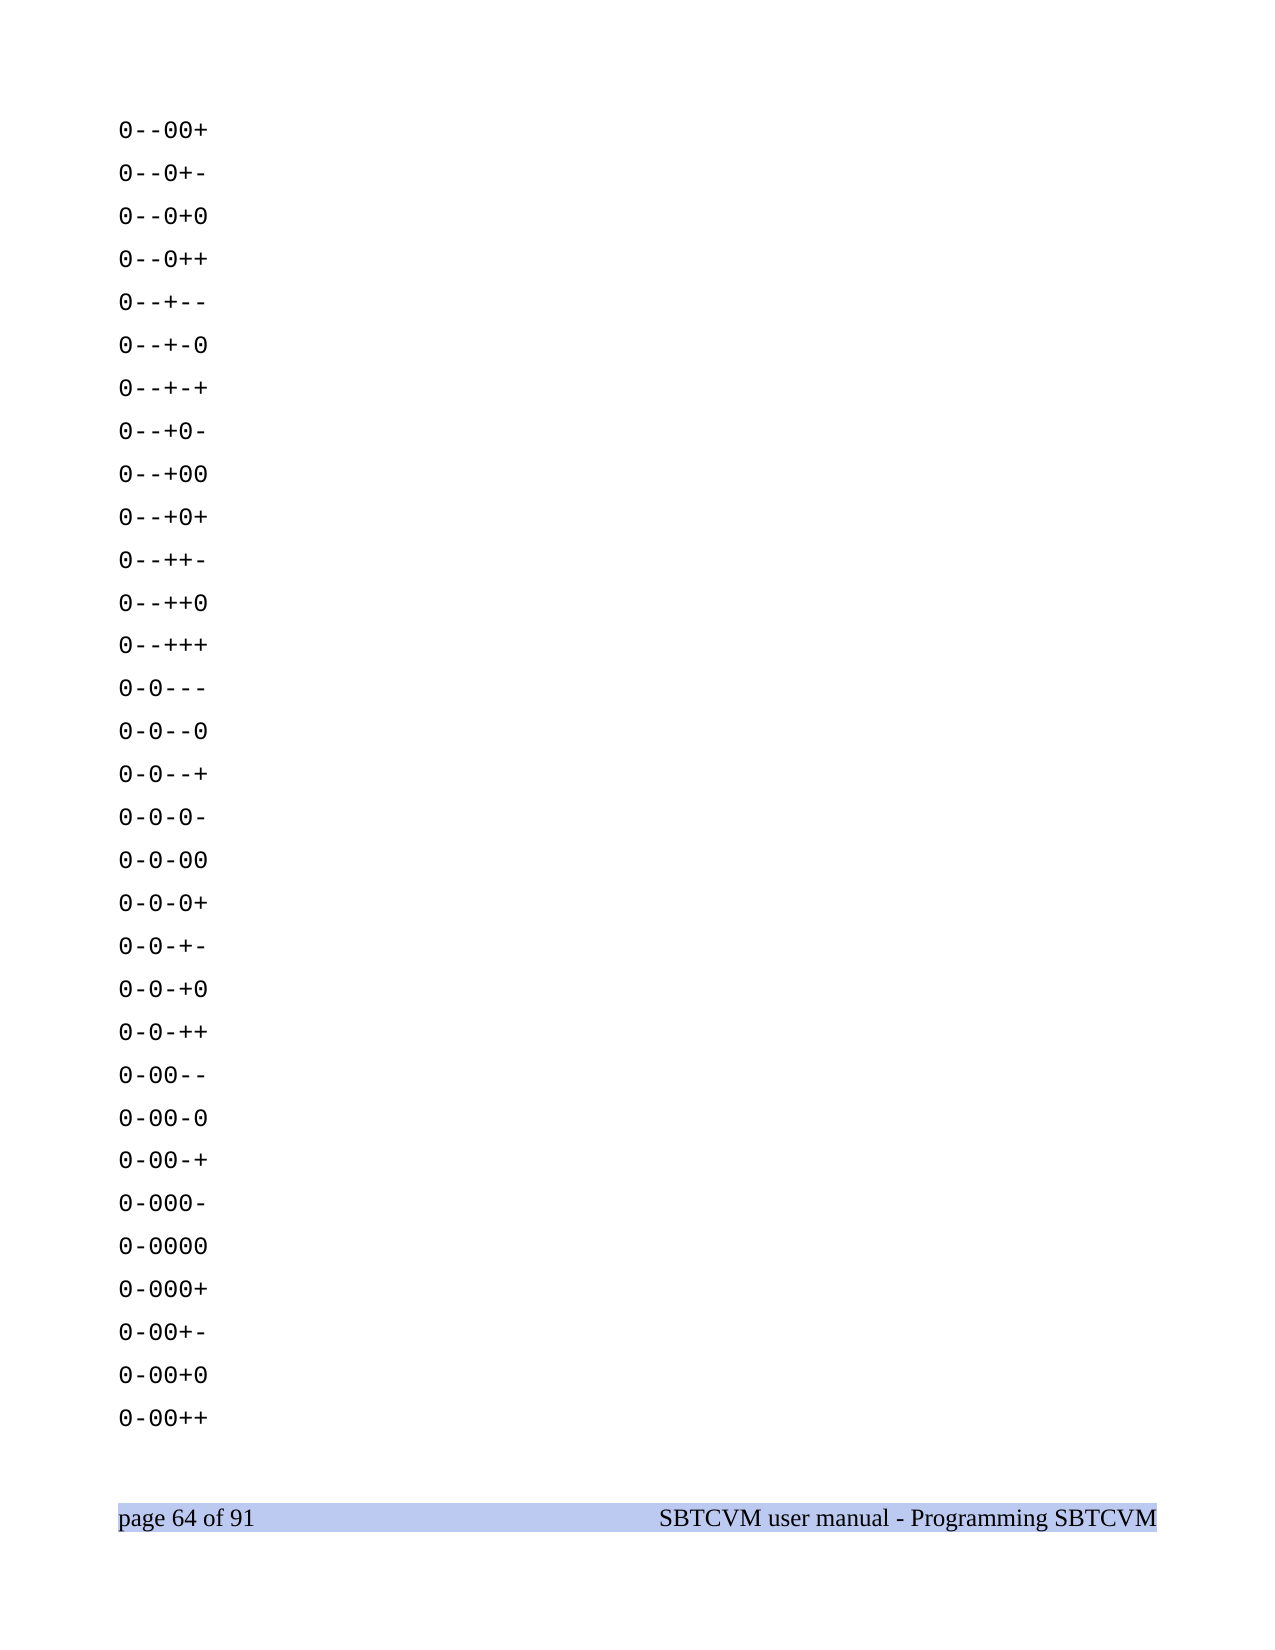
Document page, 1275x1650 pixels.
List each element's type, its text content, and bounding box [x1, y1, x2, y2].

text 0-00+0 [118, 1363, 1157, 1391]
text 0--+-0 [118, 333, 1157, 361]
text 0-00-- [118, 1062, 1157, 1091]
text 0--0+0 [118, 204, 1157, 232]
text 0-0-++ [118, 1019, 1157, 1048]
text 0-0-0+ [118, 891, 1157, 919]
text 0--+0- [118, 418, 1157, 447]
text 0--00+ [118, 118, 1157, 146]
text 0-0--+ [118, 762, 1157, 790]
text 0--0++ [118, 247, 1157, 275]
text 0-0-+0 [118, 976, 1157, 1005]
text 0-00+- [118, 1320, 1157, 1348]
text 0--++- [118, 547, 1157, 576]
text 0--+0+ [118, 504, 1157, 533]
text 0--+++ [118, 633, 1157, 661]
text 0-000- [118, 1191, 1157, 1219]
text 0-00-+ [118, 1148, 1157, 1176]
text 0-0--- [118, 676, 1157, 704]
text 0-0--0 [118, 719, 1157, 747]
text 0-0000 [118, 1234, 1157, 1262]
text 0-0-00 [118, 848, 1157, 876]
text 0--+00 [118, 461, 1157, 490]
text 0-00++ [118, 1406, 1157, 1434]
text 0--+-- [118, 290, 1157, 318]
text 0-00-0 [118, 1105, 1157, 1133]
text 0-000+ [118, 1277, 1157, 1305]
text 0--+-+ [118, 376, 1157, 404]
text 0--0+- [118, 161, 1157, 189]
text 0--++0 [118, 590, 1157, 618]
text 0-0-+- [118, 933, 1157, 962]
text 0-0-0- [118, 805, 1157, 833]
